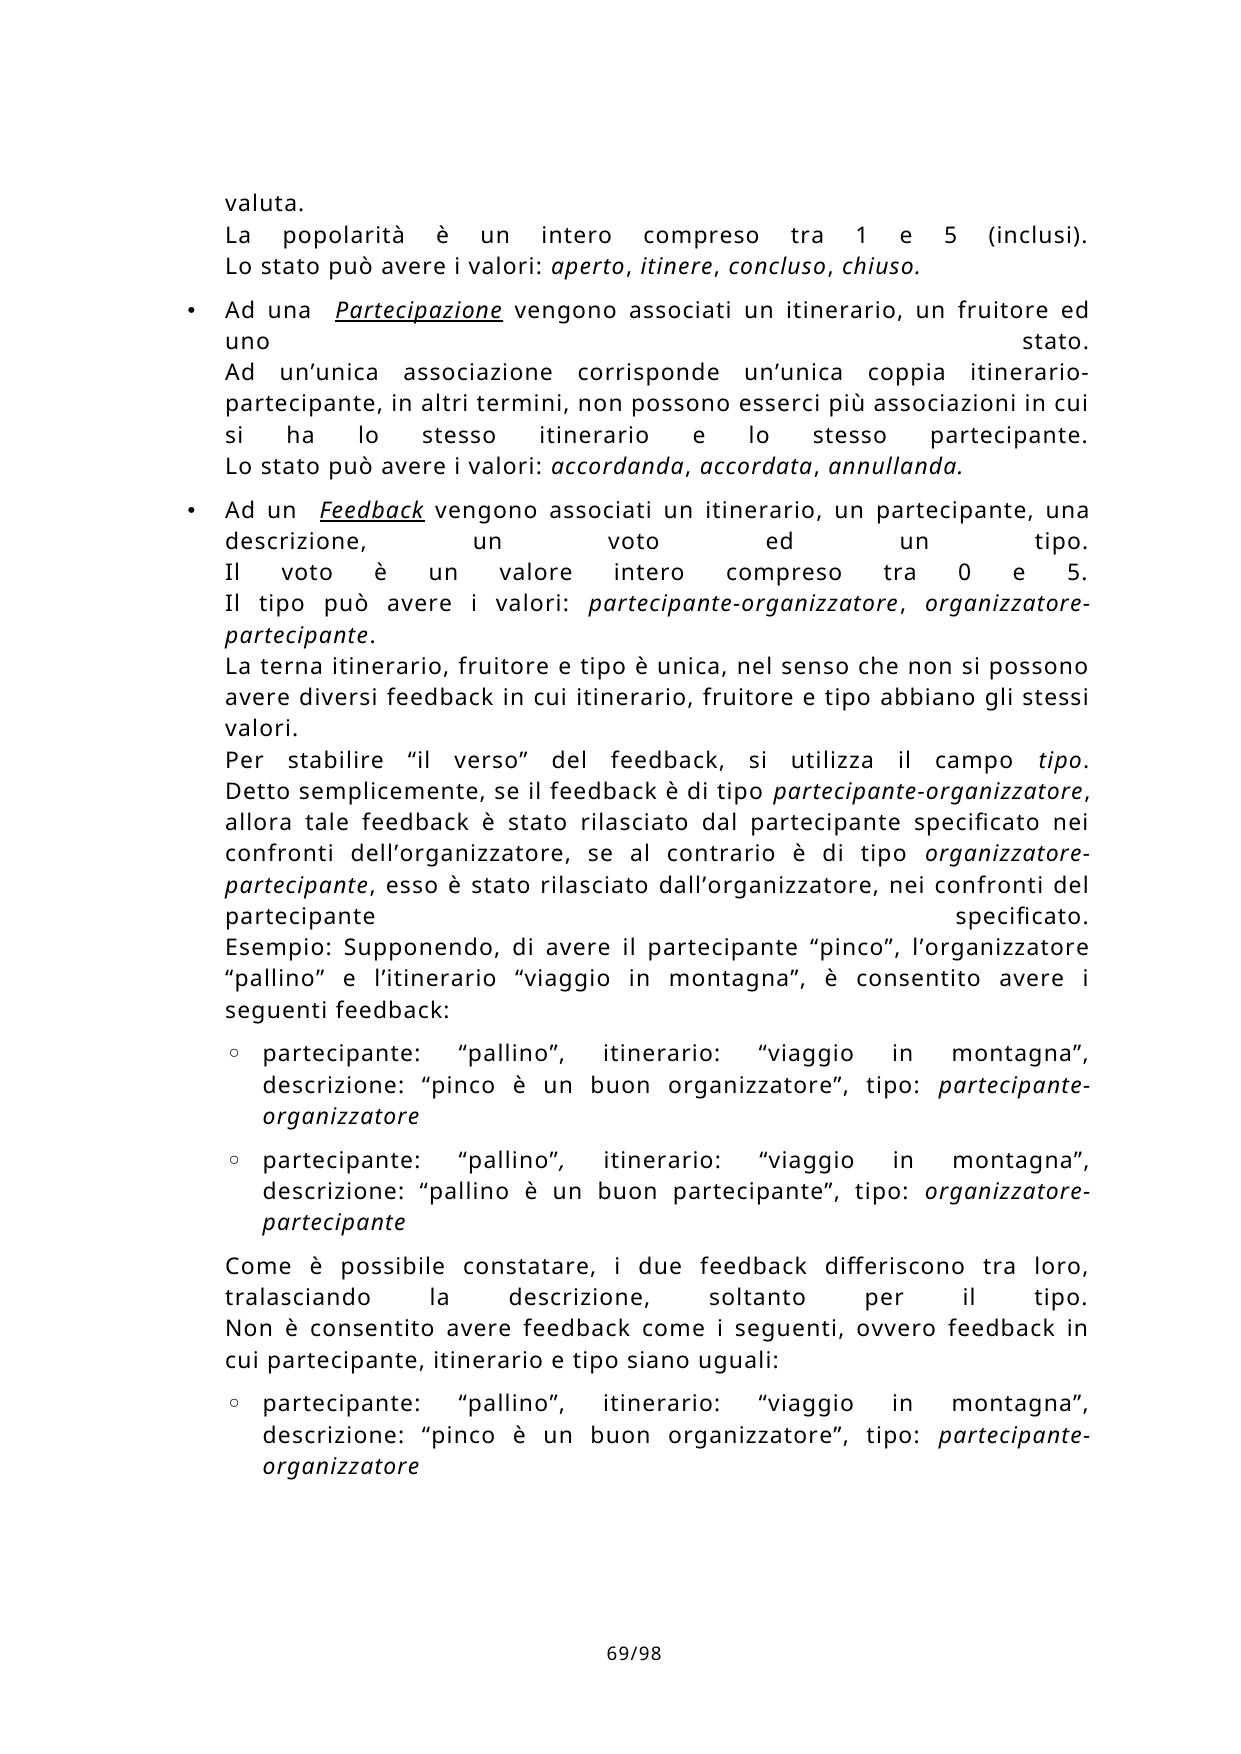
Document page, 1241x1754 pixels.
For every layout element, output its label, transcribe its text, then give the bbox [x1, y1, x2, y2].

list partecipante: “pallino”, itinerario: “viaggio in montagna”, descrizione: “pinco è un buon organizzatore”, tipo: partecipante-organizzatore [225, 1037, 1090, 1131]
list valuta. La popolarità è un intero compreso tra 1 e 5 (inclusi). Lo stato può avere i valori: aperto, itinere, concluso, chiuso. [187, 187, 1090, 281]
list partecipante: “pallino”, itinerario: “viaggio in montagna”, descrizione: “pinco è un buon organizzatore”, tipo: partecipante-organizzatore [225, 1387, 1090, 1481]
list Ad un Feedback vengono associati un itinerario, un partecipante, una descrizione, un voto ed un tipo. Il voto è un valore intero compreso tra 0 e 5. Il tipo può avere i valori: partecipante-organizzatore, organizzatore-partecipante. La terna itinerario, fruitore e tipo è unica, nel senso che non si possono avere diversi feedback in cui itinerario, fruitore e tipo abbiano gli stessi valori. Per stabilire “il verso” del feedback, si utilizza il campo tipo. Detto semplicemente, se il feedback è di tipo partecipante-organizzatore, allora tale feedback è stato rilasciato dal partecipante specificato nei confronti dell’organizzatore, se al contrario è di tipo organizzatore-partecipante, esso è stato rilasciato dall’organizzatore, nei confronti del partecipante specificato. Esempio: Supponendo, di avere il partecipante “pinco”, l’organizzatore “pallino” e l’itinerario “viaggio in montagna”, è consentito avere i seguenti feedback: [187, 493, 1090, 1025]
list partecipante: “pallino”, itinerario: “viaggio in montagna”, descrizione: “pallino è un buon partecipante”, tipo: organizzatore-partecipante [225, 1143, 1090, 1237]
list Ad una Partecipazione vengono associati un itinerario, un fruitore ed uno stato. Ad un’unica associazione corrisponde un’unica coppia itinerario-partecipante, in altri termini, non possono esserci più associazioni in cui si ha lo stesso itinerario e lo stesso partecipante. Lo stato può avere i valori: accordanda, accordata, annullanda. [187, 293, 1090, 481]
list Come è possibile constatare, i due feedback differiscono tra loro, tralasciando la descrizione, soltanto per il tipo. Non è consentito avere feedback come i seguenti, ovvero feedback in cui partecipante, itinerario e tipo siano uguali: [187, 1250, 1090, 1375]
